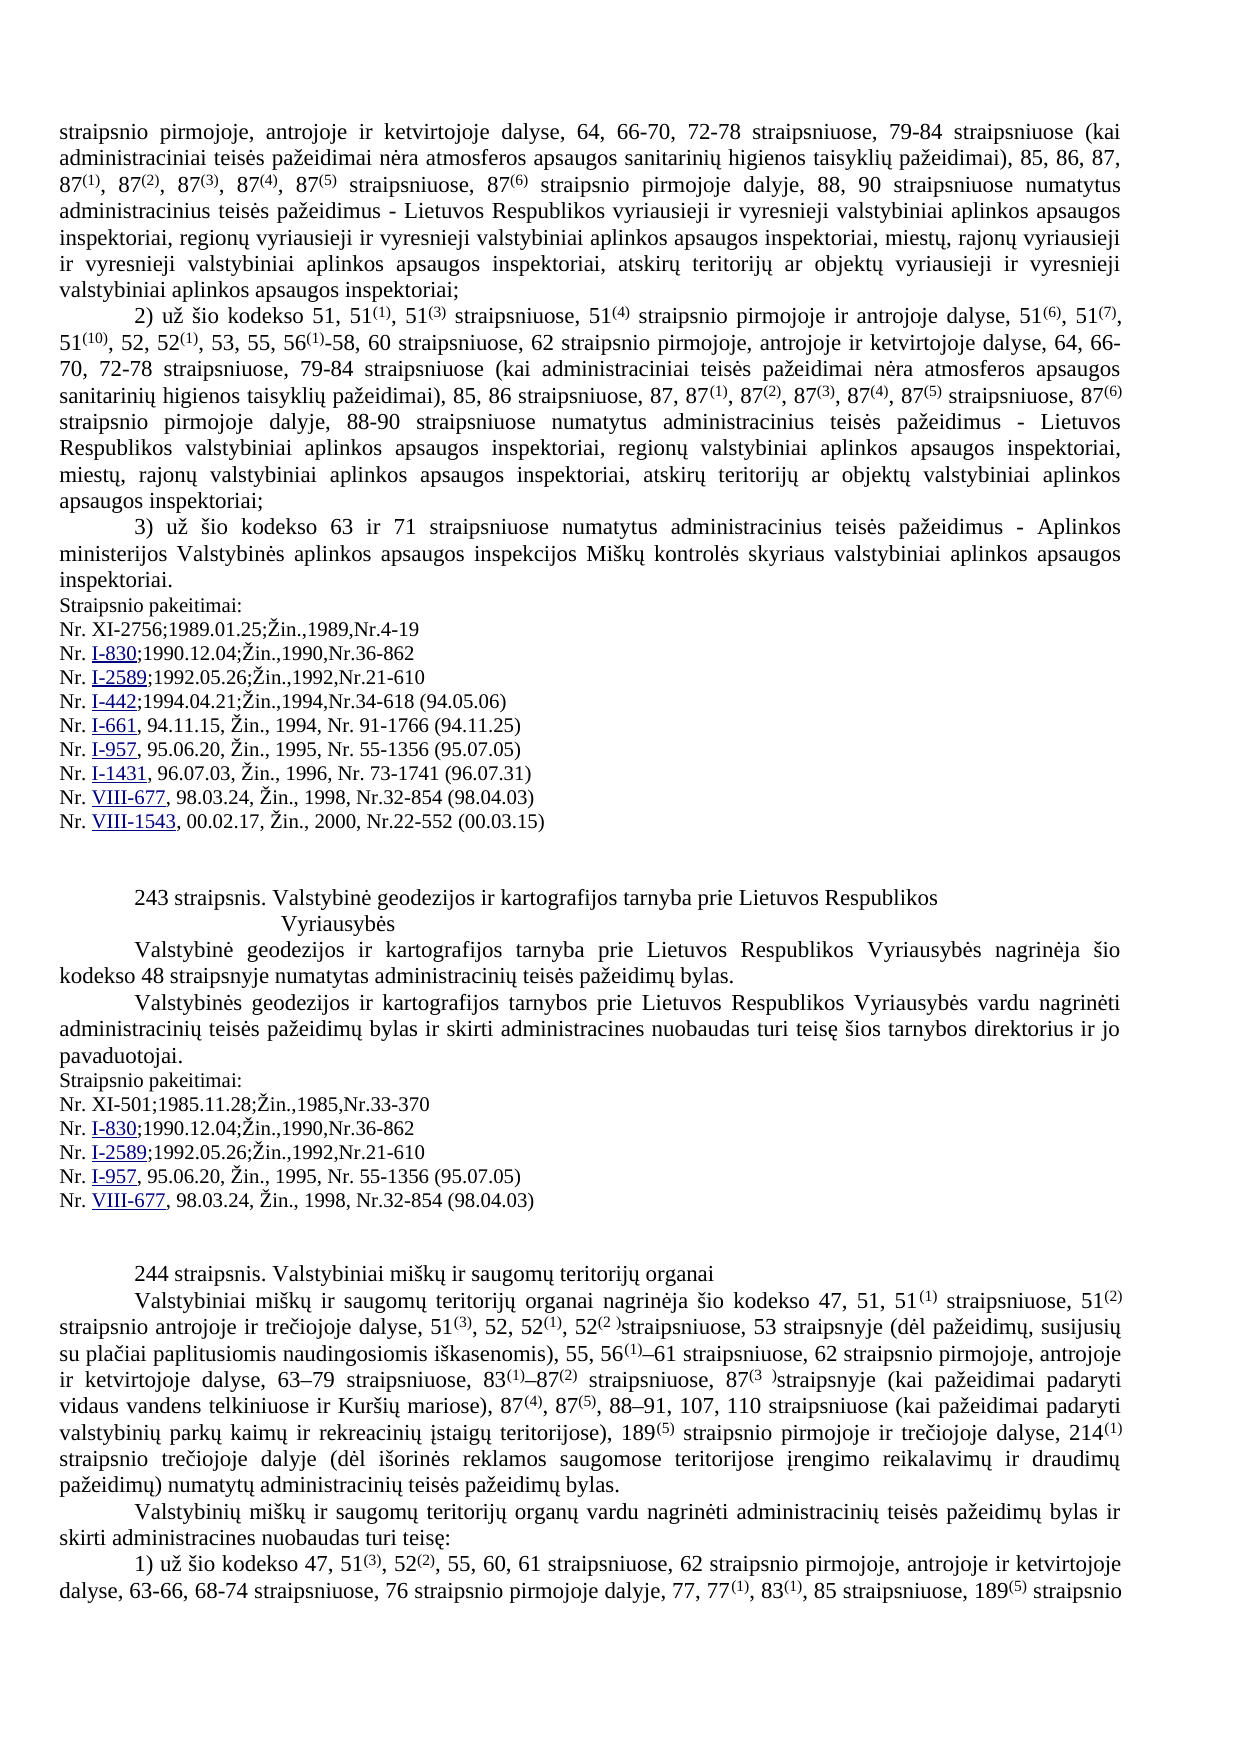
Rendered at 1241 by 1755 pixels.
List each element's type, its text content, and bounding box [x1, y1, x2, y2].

text 3) už šio kodekso 63 ir 71 straipsniuose numatytus administracinius teisės pažeidimus - Aplinkos ministerijos Valstybinės aplinkos apsaugos inspekcijos Miškų kontrolės skyriaus valstybiniai aplinkos apsaugos inspektoriai. [59, 513, 1122, 592]
text Valstybinių miškų ir saugomų teritorijų organų vardu nagrinėti administracinių teisės pažeidimų bylas ir skirti administracines nuobaudas turi teisę: [59, 1498, 1122, 1550]
text Nr. I-2589;1992.05.26;Žin.,1992,Nr.21-610 [59, 1140, 1122, 1164]
text Nr. I-957, 95.06.20, Žin., 1995, Nr. 55-1356 (95.07.05) [59, 1164, 1122, 1188]
text Vyriausybės [281, 910, 1122, 936]
text Straipsnio pakeitimai: [59, 592, 1122, 617]
text 1) už šio kodekso 47, 51(3), 52(2), 55, 60, 61 straipsniuose, 62 straipsnio pirmojoje, antrojoje ir ketvirtojoje dalyse, 63-66, 68-74 straipsniuose, 76 straipsnio pirmojoje dalyje, 77, 77(1), 83(1), 85 straipsniuose, 189(5) straipsnio [59, 1550, 1122, 1603]
text 2) už šio kodekso 51, 51(1), 51(3) straipsniuose, 51(4) straipsnio pirmojoje ir antrojoje dalyse, 51(6), 51(7), 51(10), 52, 52(1), 53, 55, 56(1)-58, 60 straipsniuose, 62 straipsnio pirmojoje, antrojoje ir ketvirtojoje dalyse, 64, 66-70, 72-78 straipsniuose, 79-84 straipsniuose (kai administraciniai teisės pažeidimai nėra atmosferos apsaugos sanitarinių higienos taisyklių pažeidimai), 85, 86 straipsniuose, 87, 87(1), 87(2), 87(3), 87(4), 87(5) straipsniuose, 87(6) straipsnio pirmojoje dalyje, 88-90 straipsniuose numatytus administracinius teisės pažeidimus - Lietuvos Respublikos valstybiniai aplinkos apsaugos inspektoriai, regionų valstybiniai aplinkos apsaugos inspektoriai, miestų, rajonų valstybiniai aplinkos apsaugos inspektoriai, atskirų teritorijų ar objektų valstybiniai aplinkos apsaugos inspektoriai; [59, 303, 1122, 513]
text Nr. I-957, 95.06.20, Žin., 1995, Nr. 55-1356 (95.07.05) [59, 737, 1122, 761]
text Straipsnio pakeitimai: [59, 1068, 1122, 1092]
text Nr. I-1431, 96.07.03, Žin., 1996, Nr. 73-1741 (96.07.31) [59, 761, 1122, 785]
text Nr. I-830;1990.12.04;Žin.,1990,Nr.36-862 [59, 641, 1122, 665]
text Valstybiniai miškų ir saugomų teritorijų organai nagrinėja šio kodekso 47, 51, 51(1) straipsniuose, 51(2) straipsnio antrojoje ir trečiojoje dalyse, 51(3), 52, 52(1), 52(2 )straipsniuose, 53 straipsnyje (dėl pažeidimų, susijusių su plačiai paplitusiomis naudingosiomis iškasenomis), 55, 56(1)–61 straipsniuose, 62 straipsnio pirmojoje, antrojoje ir ketvirtojoje dalyse, 63–79 straipsniuose, 83(1)–87(2) straipsniuose, 87(3 )straipsnyje (kai pažeidimai padaryti vidaus vandens telkiniuose ir Kuršių mariose), 87(4), 87(5), 88–91, 107, 110 straipsniuose (kai pažeidimai padaryti valstybinių parkų kaimų ir rekreacinių įstaigų teritorijose), 189(5) straipsnio pirmojoje ir trečiojoje dalyse, 214(1) straipsnio trečiojoje dalyje (dėl išorinės reklamos saugomose teritorijose įrengimo reikalavimų ir draudimų pažeidimų) numatytų administracinių teisės pažeidimų bylas. [59, 1287, 1122, 1498]
text 244 straipsnis. Valstybiniai miškų ir saugomų teritorijų organai [59, 1261, 1122, 1287]
text Nr. XI-501;1985.11.28;Žin.,1985,Nr.33-370 [59, 1092, 1122, 1116]
text Valstybinės geodezijos ir kartografijos tarnybos prie Lietuvos Respublikos Vyriausybės vardu nagrinėti administracinių teisės pažeidimų bylas ir skirti administracines nuobaudas turi teisę šios tarnybos direktorius ir jo pavaduotojai. [59, 989, 1122, 1068]
text Nr. I-661, 94.11.15, Žin., 1994, Nr. 91-1766 (94.11.25) [59, 713, 1122, 737]
text 243 straipsnis. Valstybinė geodezijos ir kartografijos tarnyba prie Lietuvos Respublikos [134, 883, 1122, 910]
text Valstybinė geodezijos ir kartografijos tarnyba prie Lietuvos Respublikos Vyriausybės nagrinėja šio kodekso 48 straipsnyje numatytas administracinių teisės pažeidimų bylas. [59, 936, 1122, 989]
text Nr. I-830;1990.12.04;Žin.,1990,Nr.36-862 [59, 1116, 1122, 1140]
text straipsnio pirmojoje, antrojoje ir ketvirtojoje dalyse, 64, 66-70, 72-78 straipsniuose, 79-84 straipsniuose (kai administraciniai teisės pažeidimai nėra atmosferos apsaugos sanitarinių higienos taisyklių pažeidimai), 85, 86, 87, 87(1), 87(2), 87(3), 87(4), 87(5) straipsniuose, 87(6) straipsnio pirmojoje dalyje, 88, 90 straipsniuose numatytus administracinius teisės pažeidimus - Lietuvos Respublikos vyriausieji ir vyresnieji valstybiniai aplinkos apsaugos inspektoriai, regionų vyriausieji ir vyresnieji valstybiniai aplinkos apsaugos inspektoriai, miestų, rajonų vyriausieji ir vyresnieji valstybiniai aplinkos apsaugos inspektoriai, atskirų teritorijų ar objektų vyriausieji ir vyresnieji valstybiniai aplinkos apsaugos inspektoriai; [59, 118, 1122, 303]
text Nr. VIII-1543, 00.02.17, Žin., 2000, Nr.22-552 (00.03.15) [59, 809, 1122, 833]
text Nr. I-442;1994.04.21;Žin.,1994,Nr.34-618 (94.05.06) [59, 689, 1122, 713]
text Nr. VIII-677, 98.03.24, Žin., 1998, Nr.32-854 (98.04.03) [59, 785, 1122, 809]
text Nr. I-2589;1992.05.26;Žin.,1992,Nr.21-610 [59, 665, 1122, 689]
text Nr. VIII-677, 98.03.24, Žin., 1998, Nr.32-854 (98.04.03) [59, 1188, 1122, 1212]
text Nr. XI-2756;1989.01.25;Žin.,1989,Nr.4-19 [59, 617, 1122, 641]
